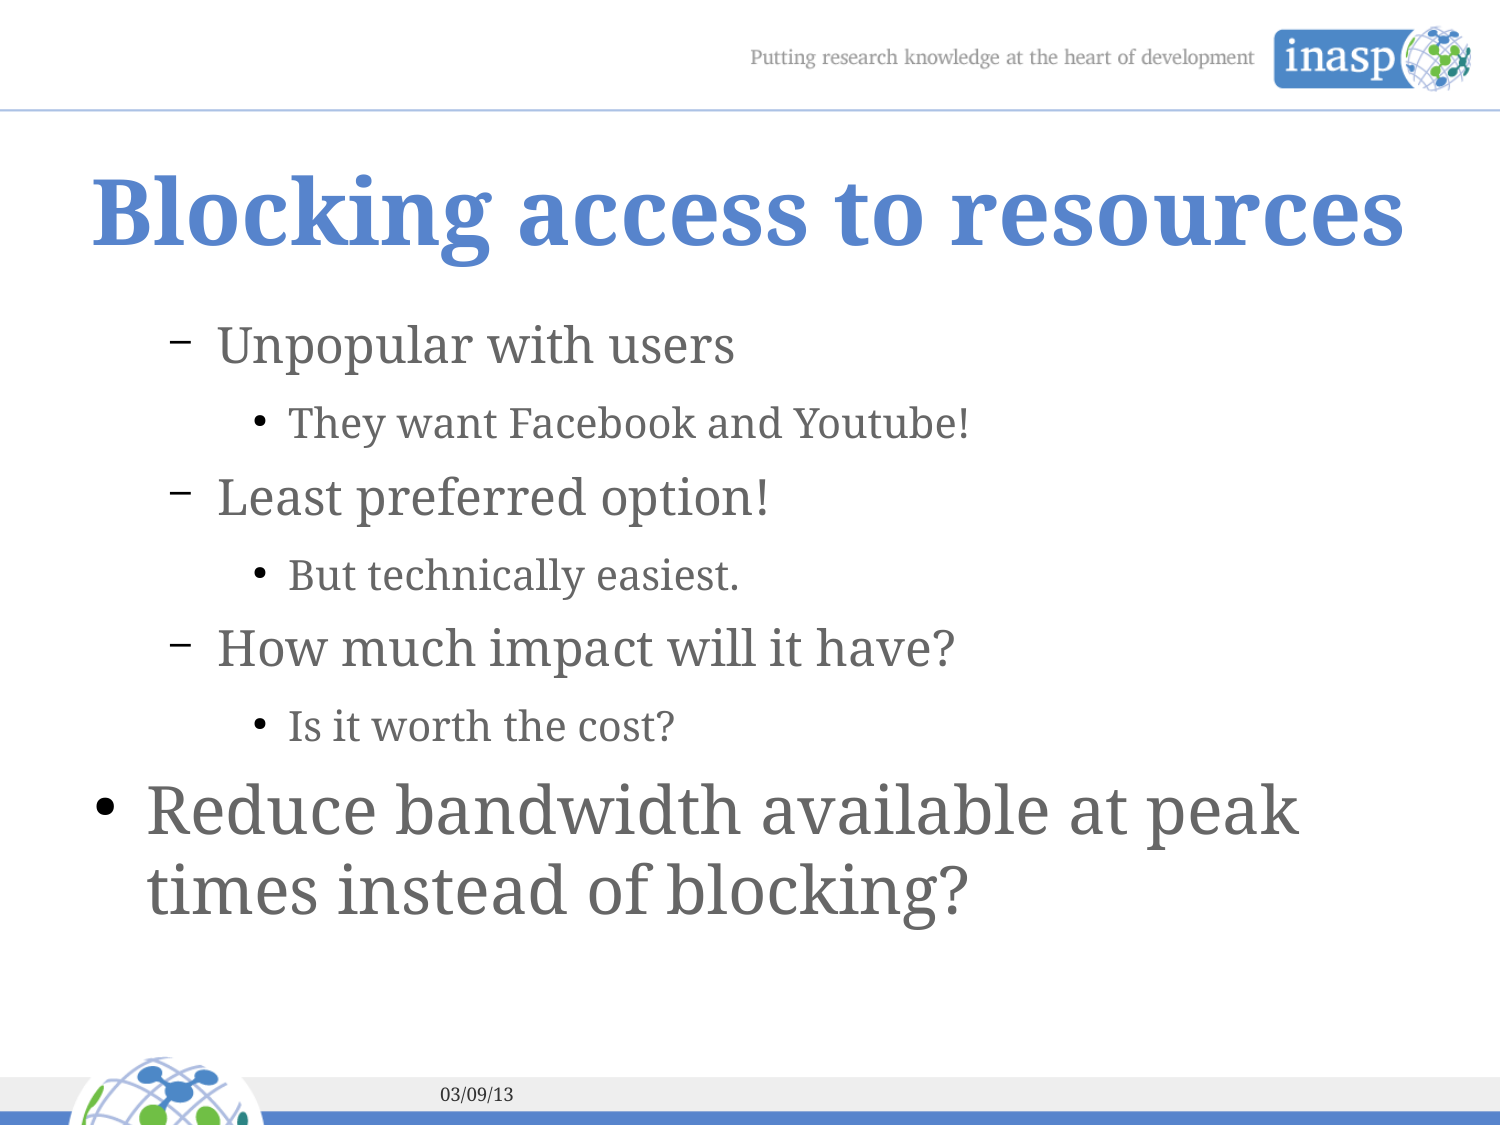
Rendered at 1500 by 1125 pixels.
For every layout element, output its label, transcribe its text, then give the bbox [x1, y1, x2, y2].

picture [0, 0, 1500, 1125]
title Blocking access to resources [75, 129, 1426, 313]
list Unpopular with users They want Facebook and Youtube! Least preferred option! But technically easiest. How much impact will it have? Is it worth the cost? Reduce bandwidth available at peak times instead of blocking? [75, 313, 1426, 967]
